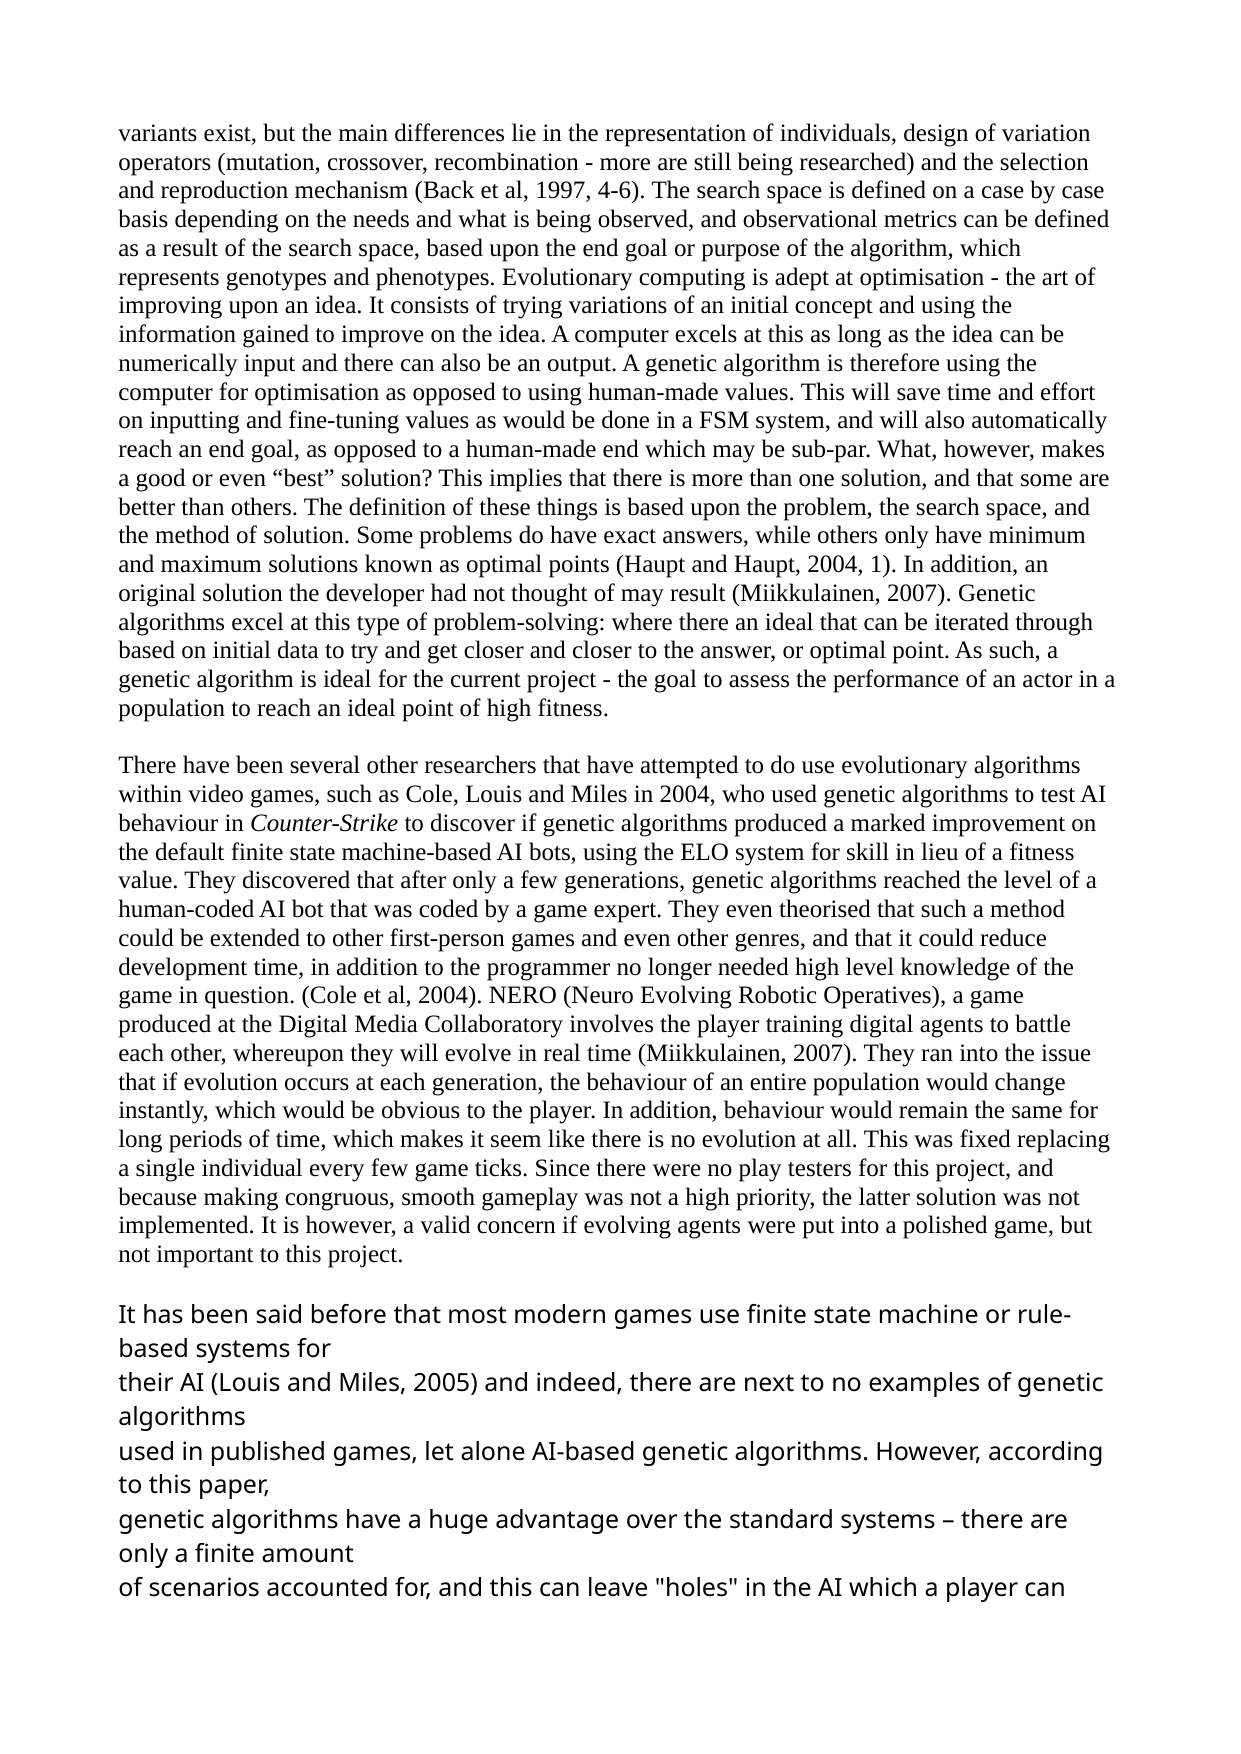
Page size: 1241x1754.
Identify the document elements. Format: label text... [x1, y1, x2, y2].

text variants exist, but the main differences lie in the representation of individuals, design of variation operators (mutation, crossover, recombination - more are still being researched) and the selection and reproduction mechanism (Back et al, 1997, 4-6). The search space is defined on a case by case basis depending on the needs and what is being observed, and observational metrics can be defined as a result of the search space, based upon the end goal or purpose of the algorithm, which represents genotypes and phenotypes. Evolutionary computing is adept at optimisation - the art of improving upon an idea. It consists of trying variations of an initial concept and using the information gained to improve on the idea. A computer excels at this as long as the idea can be numerically input and there can also be an output. A genetic algorithm is therefore using the computer for optimisation as opposed to using human-made values. This will save time and effort on inputting and fine-tuning values as would be done in a FSM system, and will also automatically reach an end goal, as opposed to a human-made end which may be sub-par. What, however, makes a good or even “best” solution? This implies that there is more than one solution, and that some are better than others. The definition of these things is based upon the problem, the search space, and the method of solution. Some problems do have exact answers, while others only have minimum and maximum solutions known as optimal points (Haupt and Haupt, 2004, 1). In addition, an original solution the developer had not thought of may result (Miikkulainen, 2007). Genetic algorithms excel at this type of problem-solving: where there an ideal that can be iterated through based on initial data to try and get closer and closer to the answer, or optimal point. As such, a genetic algorithm is ideal for the current project - the goal to assess the performance of an actor in a population to reach an ideal point of high fitness. [118, 118, 1122, 722]
text It has been said before that most modern games use finite state machine or rule-based systems for [118, 1297, 1122, 1365]
text of scenarios accounted for, and this can leave "holes" in the AI which a player can [118, 1569, 1122, 1603]
text There have been several other researchers that have attempted to do use evolutionary algorithms within video games, such as Cole, Louis and Miles in 2004, who used genetic algorithms to test AI behaviour in Counter-Strike to discover if genetic algorithms produced a marked improvement on the default finite state machine-based AI bots, using the ELO system for skill in lieu of a fitness value. They discovered that after only a few generations, genetic algorithms reached the level of a human-coded AI bot that was coded by a game expert. They even theorised that such a method could be extended to other first-person games and even other genres, and that it could reduce development time, in addition to the programmer no longer needed high level knowledge of the game in question. (Cole et al, 2004). NERO (Neuro Evolving Robotic Operatives), a game produced at the Digital Media Collaboratory involves the player training digital agents to battle each other, whereupon they will evolve in real time (Miikkulainen, 2007). They ran into the issue that if evolution occurs at each generation, the behaviour of an entire population would change instantly, which would be obvious to the player. In addition, behaviour would remain the same for long periods of time, which makes it seem like there is no evolution at all. This was fixed replacing a single individual every few game ticks. Since there were no play testers for this project, and because making congruous, smooth gameplay was not a high priority, the latter solution was not implemented. It is however, a valid concern if evolving agents were put into a polished game, but not important to this project. [118, 751, 1122, 1268]
text their AI (Louis and Miles, 2005) and indeed, there are next to no examples of genetic algorithms [118, 1365, 1122, 1433]
text used in published games, let alone AI-based genetic algorithms. However, according to this paper, [118, 1433, 1122, 1501]
text genetic algorithms have a huge advantage over the standard systems – there are only a finite amount [118, 1501, 1122, 1569]
